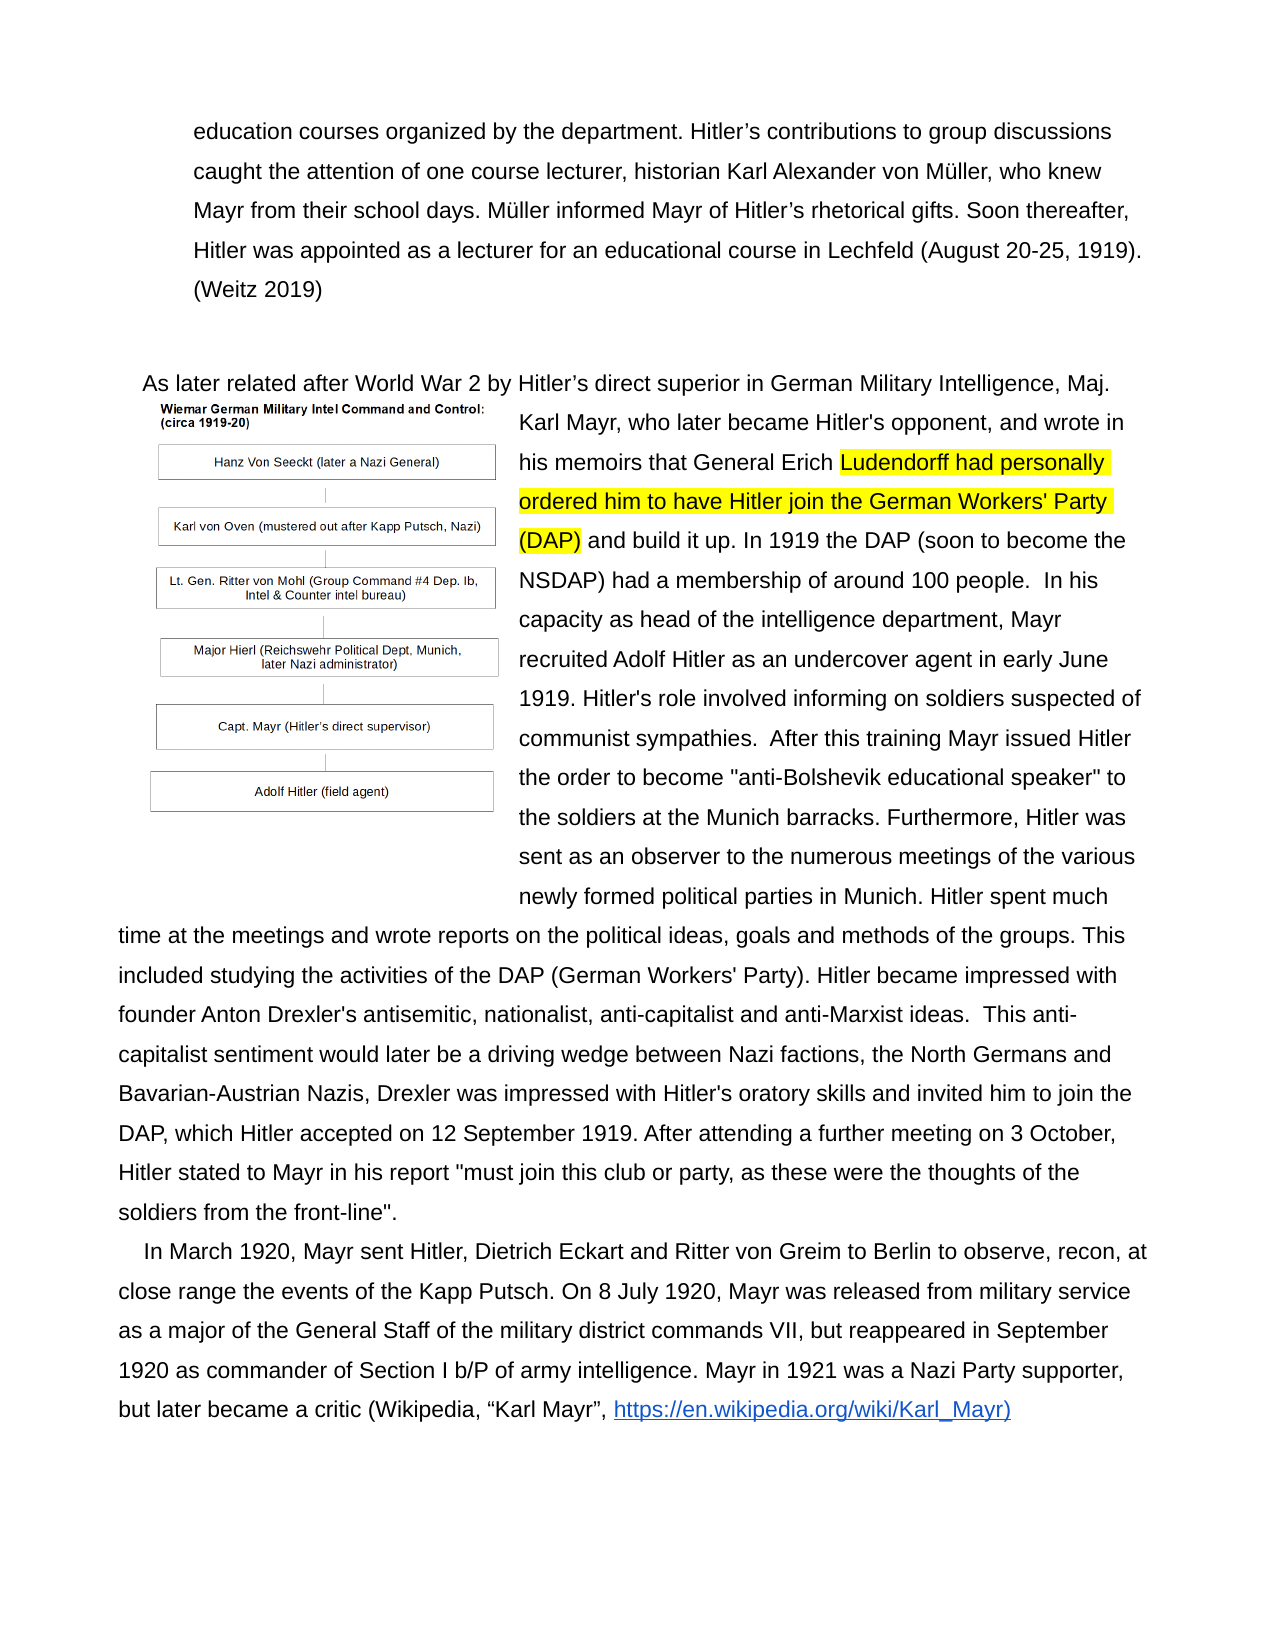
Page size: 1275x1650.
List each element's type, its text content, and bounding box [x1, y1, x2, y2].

text education courses organized by the department. Hitler’s contributions to group discussions caught the attention of one course lecturer, historian Karl Alexander von Müller, who knew Mayr from their school days. Müller informed Mayr of Hitler’s rhetorical gifts. Soon thereafter, Hitler was appointed as a lecturer for an educational course in Lechfeld (August 20-25, 1919). (Weitz 2019) [193, 118, 1157, 302]
picture [122, 399, 519, 913]
text In March 1920, Mayr sent Hitler, Dietrich Eckart and Ritter von Greim to Berlin to observe, recon, at close range the events of the Kapp Putsch. On 8 July 1920, Mayr was released from military service as a major of the General Staff of the military district commands VII, but reappeared in September 1920 as commander of Section I b/P of army intelligence. Mayr in 1921 was a Nazi Party supporter, but later became a critic (Wikipedia, “Karl Mayr”, https://en.wikipedia.org/wiki/Karl_Mayr) [118, 1238, 1157, 1422]
text As later related after World War 2 by Hitler’s direct superior in German Military Intelligence, Maj. Karl Mayr, who later became Hitler's opponent, and wrote in his memoirs that General Erich Ludendorff had personally ordered him to have Hitler join the German Workers' Party (DAP) and build it up. In 1919 the DAP (soon to become the NSDAP) had a membership of around 100 people. In his capacity as head of the intelligence department, Mayr recruited Adolf Hitler as an undercover agent in early June 1919. Hitler's role involved informing on soldiers suspected of communist sympathies. After this training Mayr issued Hitler the order to become "anti-Bolshevik educational speaker" to the soldiers at the Munich barracks. Furthermore, Hitler was sent as an observer to the numerous meetings of the various newly formed political parties in Munich. Hitler spent much time at the meetings and wrote reports on the political ideas, goals and methods of the groups. This included studying the activities of the DAP (German Workers' Party). Hitler became impressed with founder Anton Drexler's antisemitic, nationalist, anti-capitalist and anti-Marxist ideas. This anti-capitalist sentiment would later be a driving wedge between Nazi factions, the North Germans and Bavarian-Austrian Nazis, Drexler was impressed with Hitler's oratory skills and invited him to join the DAP, which Hitler accepted on 12 September 1919. After attending a further meeting on 3 October, Hitler stated to Mayr in his report "must join this club or party, as these were the thoughts of the soldiers from the front-line". [118, 369, 1157, 1225]
